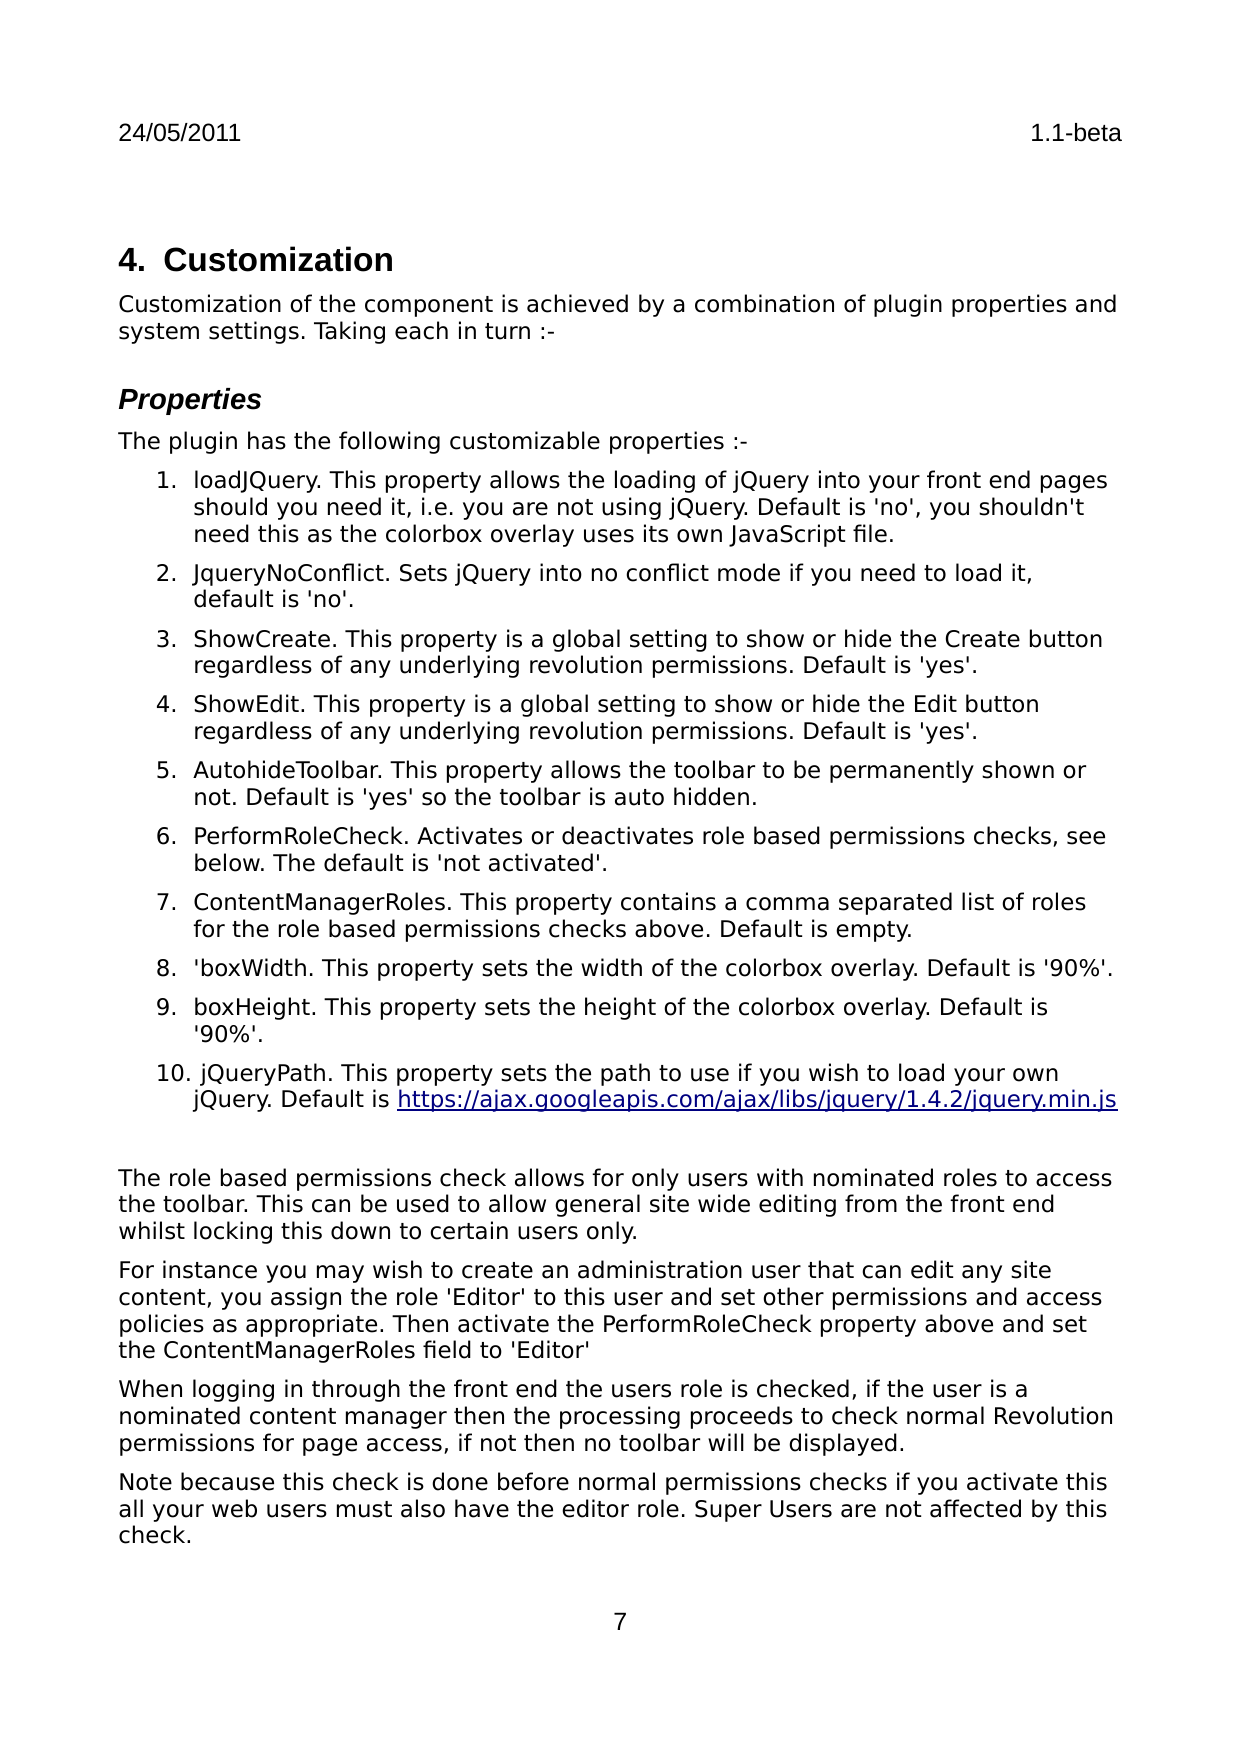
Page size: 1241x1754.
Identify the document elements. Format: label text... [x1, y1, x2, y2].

list JqueryNoConflict. Sets jQuery into no conflict mode if you need to load it, default is 'no'. [156, 560, 1122, 613]
list ShowEdit. This property is a global setting to show or hide the Edit button regardless of any underlying revolution permissions. Default is 'yes'. [156, 692, 1122, 745]
text Note because this check is done before normal permissions checks if you activate this all your web users must also have the editor role. Super Users are not affected by this check. [118, 1469, 1122, 1549]
list AutohideToolbar. This property allows the toolbar to be permanently shown or not. Default is 'yes' so the toolbar is auto hidden. [156, 757, 1122, 811]
list ContentManagerRoles. This property contains a comma separated list of roles for the role based permissions checks above. Default is empty. [156, 889, 1122, 942]
subtitle Properties [118, 382, 1122, 416]
list boxHeight. This property sets the height of the colorbox overlay. Default is '90%'. [156, 994, 1122, 1047]
list jQueryPath. This property sets the path to use if you wish to load your own jQuery. Default is https://ajax.googleapis.com/ajax/libs/jquery/1.4.2/jquery.min.js [156, 1060, 1122, 1113]
text When logging in through the front end the users role is checked, if the user is a nominated content manager then the processing proceeds to check normal Revolution permissions for page access, if not then no toolbar will be displayed. [118, 1377, 1122, 1457]
list loadJQuery. This property allows the loading of jQuery into your front end pages should you need it, i.e. you are not using jQuery. Default is 'no', you shouldn't need this as the colorbox overlay uses its own JavaScript file. [156, 467, 1122, 547]
text Customization of the component is achieved by a combination of plugin properties and system settings. Taking each in turn :- [118, 291, 1122, 345]
list ShowCreate. This property is a global setting to show or hide the Create button regardless of any underlying revolution permissions. Default is 'yes'. [156, 626, 1122, 679]
list PerformRoleCheck. Activates or deactivates role based permissions checks, see below. The default is 'not activated'. [156, 823, 1122, 877]
subtitle Customization [118, 240, 1122, 279]
text For instance you may wish to create an administration user that can edit any site content, you assign the role 'Editor' to this user and set other permissions and access policies as appropriate. Then activate the PerformRoleCheck property above and set the ContentManagerRoles field to 'Editor' [118, 1257, 1122, 1364]
text The plugin has the following customizable properties :- [118, 428, 1122, 455]
text The role based permissions check allows for only users with nominated roles to access the toolbar. This can be used to allow general site wide editing from the front end whilst locking this down to certain users only. [118, 1165, 1122, 1245]
list 'boxWidth. This property sets the width of the colorbox overlay. Default is '90%'. [156, 955, 1122, 982]
